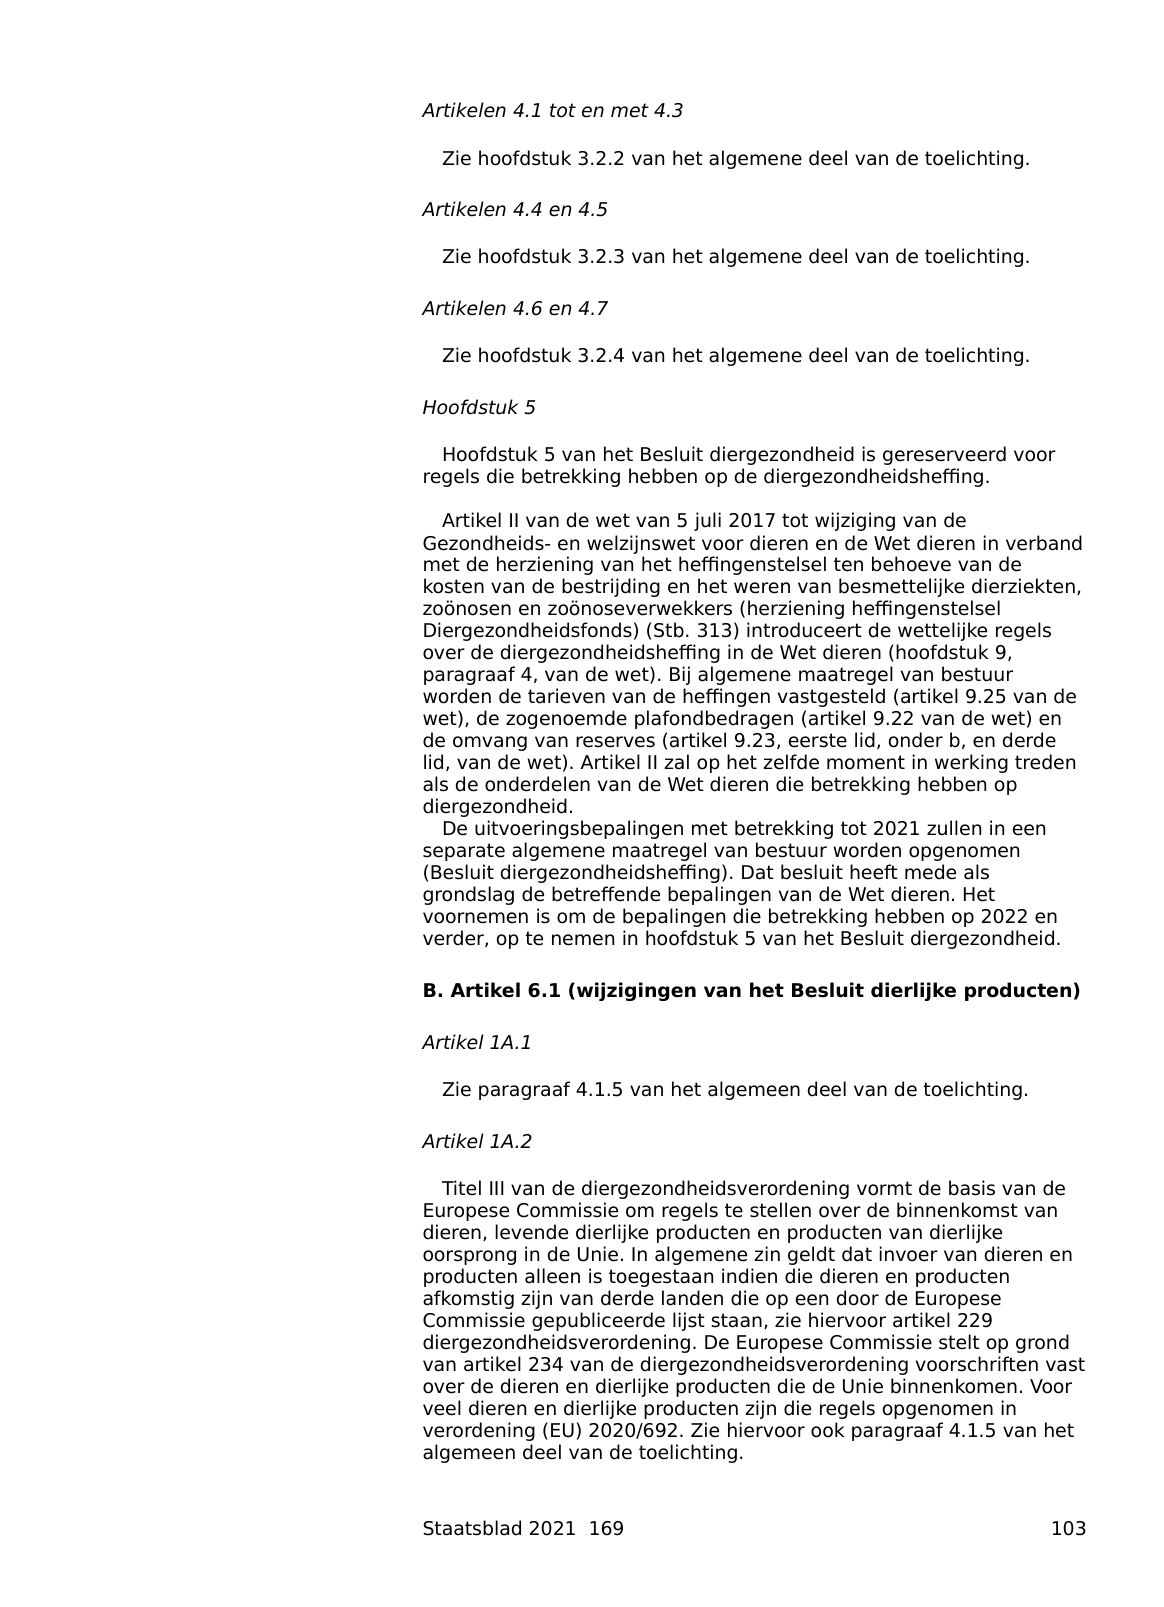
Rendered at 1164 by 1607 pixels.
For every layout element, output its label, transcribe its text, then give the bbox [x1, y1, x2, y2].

text Zie hoofdstuk 3.2.4 van het algemene deel van de toelichting. [422, 345, 1087, 367]
text Zie hoofdstuk 3.2.2 van het algemene deel van de toelichting. [422, 147, 1087, 169]
text Titel III van de diergezondheidsverordening vormt de basis van de Europese Commissie om regels te stellen over de binnenkomst van dieren, levende dierlijke producten en producten van dierlijke oorsprong in de Unie. In algemene zin geldt dat invoer van dieren en producten alleen is toegestaan indien die dieren en producten afkomstig zijn van derde landen die op een door de Europese Commissie gepubliceerde lijst staan, zie hiervoor artikel 229 diergezondheidsverordening. De Europese Commissie stelt op grond van artikel 234 van de diergezondheidsverordening voorschriften vast over de dieren en dierlijke producten die de Unie binnenkomen. Voor veel dieren en dierlijke producten zijn die regels opgenomen in verordening (EU) 2020/692. Zie hiervoor ook paragraaf 4.1.5 van het algemeen deel van de toelichting. [422, 1178, 1087, 1464]
subtitle Artikel 1A.2 [422, 1131, 1087, 1153]
subtitle Artikelen 4.6 en 4.7 [422, 298, 1087, 320]
text Zie hoofdstuk 3.2.3 van het algemene deel van de toelichting. [422, 246, 1087, 268]
subtitle Artikelen 4.4 en 4.5 [422, 199, 1087, 221]
text Hoofdstuk 5 van het Besluit diergezondheid is gereserveerd voor regels die betrekking hebben op de diergezondheidsheffing. [422, 444, 1087, 488]
text Artikel II van de wet van 5 juli 2017 tot wijziging van de Gezondheids- en welzijnswet voor dieren en de Wet dieren in verband met de herziening van het heffingenstelsel ten behoeve van de kosten van de bestrijding en het weren van besmettelijke dierziekten, zoönosen en zoönoseverwekkers (herziening heffingenstelsel Diergezondheidsfonds) (Stb. 313) introduceert de wettelijke regels over de diergezondheidsheffing in de Wet dieren (hoofdstuk 9, paragraaf 4, van de wet). Bij algemene maatregel van bestuur worden de tarieven van de heffingen vastgesteld (artikel 9.25 van de wet), de zogenoemde plafondbedragen (artikel 9.22 van de wet) en de omvang van reserves (artikel 9.23, eerste lid, onder b, en derde lid, van de wet). Artikel II zal op het zelfde moment in werking treden als de onderdelen van de Wet dieren die betrekking hebben op diergezondheid. [422, 510, 1087, 818]
subtitle Artikelen 4.1 tot en met 4.3 [422, 100, 1087, 122]
subtitle Artikel 1A.1 [422, 1032, 1087, 1054]
text De uitvoeringsbepalingen met betrekking tot 2021 zullen in een separate algemene maatregel van bestuur worden opgenomen (Besluit diergezondheidsheffing). Dat besluit heeft mede als grondslag de betreffende bepalingen van de Wet dieren. Het voornemen is om de bepalingen die betrekking hebben op 2022 en verder, op te nemen in hoofdstuk 5 van het Besluit diergezondheid. [422, 818, 1087, 950]
subtitle B. Artikel 6.1 (wijzigingen van het Besluit dierlijke producten) [422, 980, 1087, 1002]
subtitle Hoofdstuk 5 [422, 397, 1087, 419]
text Zie paragraaf 4.1.5 van het algemeen deel van de toelichting. [422, 1079, 1087, 1101]
